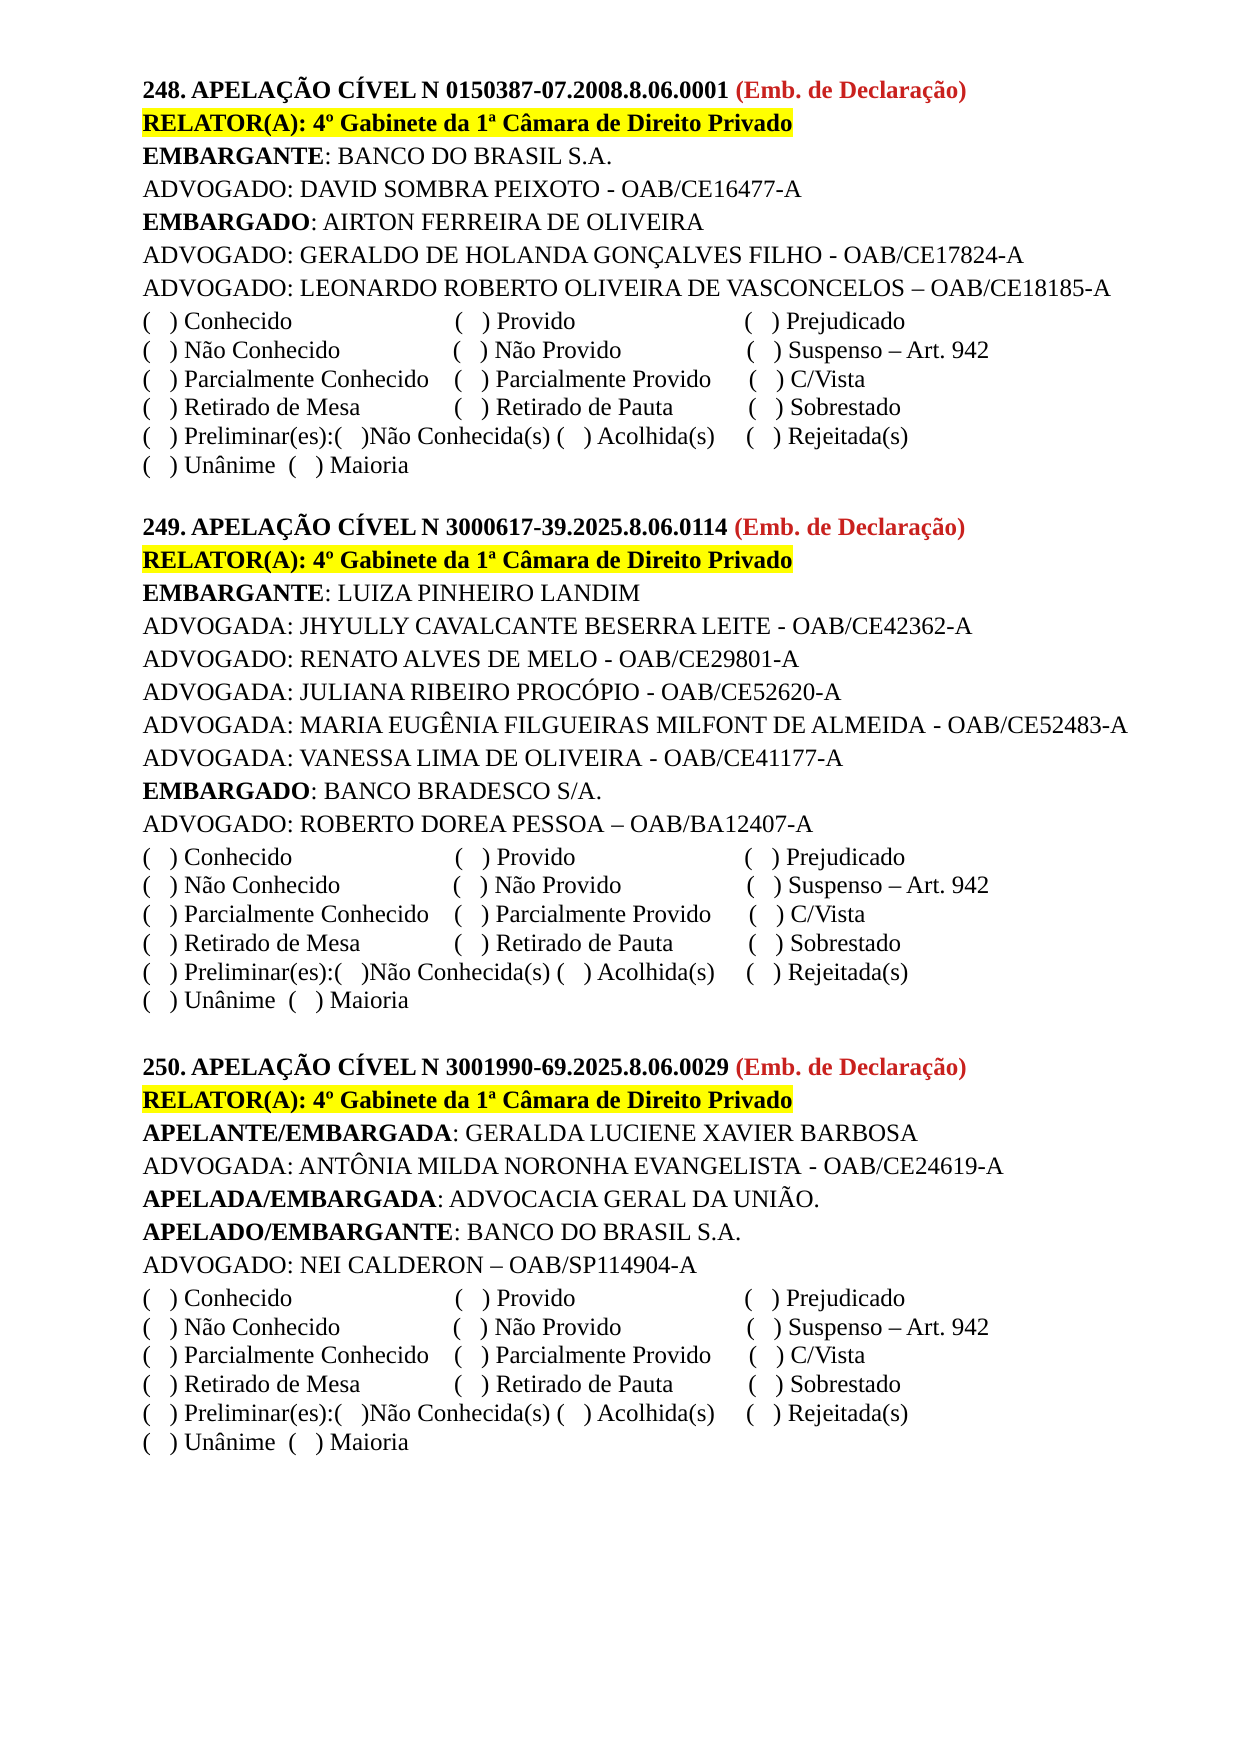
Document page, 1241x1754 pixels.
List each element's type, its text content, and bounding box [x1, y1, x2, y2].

text ( ) Unânime ( ) Maioria [142, 1427, 1141, 1521]
text ( ) Não Conhecido ( ) Não Provido ( ) Suspenso – Art. 942 [142, 871, 1158, 899]
text ( ) Parcialmente Conhecido ( ) Parcialmente Provido ( ) C/Vista [142, 364, 1158, 392]
text ( ) Retirado de Mesa ( ) Retirado de Pauta ( ) Sobrestado [142, 1369, 1158, 1398]
text ( ) Conhecido ( ) Provido ( ) Prejudicado [142, 842, 1141, 871]
text ( ) Não Conhecido ( ) Não Provido ( ) Suspenso – Art. 942 [142, 1312, 1158, 1340]
text ( ) Conhecido ( ) Provido ( ) Prejudicado [142, 306, 1141, 335]
text 249. APELAÇÃO CÍVEL N 3000617-39.2025.8.06.0114 (Emb. de Declaração) RELATOR(A): 4º Gabinete da 1ª Câmara de Direito Privado EMBARGANTE: LUIZA PINHEIRO LANDIM ADVOGADA: JHYULLY CAVALCANTE BESERRA LEITE - OAB/CE42362-A ADVOGADO: RENATO ALVES DE MELO - OAB/CE29801-A ADVOGADA: JULIANA RIBEIRO PROCÓPIO - OAB/CE52620-A ADVOGADA: MARIA EUGÊNIA FILGUEIRAS MILFONT DE ALMEIDA - OAB/CE52483-A ADVOGADA: VANESSA LIMA DE OLIVEIRA - OAB/CE41177-A EMBARGADO: BANCO BRADESCO S/A. ADVOGADO: ROBERTO DOREA PESSOA – OAB/BA12407-A [142, 479, 1141, 838]
text ( ) Parcialmente Conhecido ( ) Parcialmente Provido ( ) C/Vista [142, 1340, 1158, 1369]
text ( ) Preliminar(es):( )Não Conhecida(s) ( ) Acolhida(s) ( ) Rejeitada(s) [142, 957, 1158, 986]
text ( ) Retirado de Mesa ( ) Retirado de Pauta ( ) Sobrestado [142, 392, 1158, 421]
text ( ) Retirado de Mesa ( ) Retirado de Pauta ( ) Sobrestado [142, 928, 1158, 957]
text ( ) Unânime ( ) Maioria 250. APELAÇÃO CÍVEL N 3001990-69.2025.8.06.0029 (Emb. de Declaração) RELATOR(A): 4º Gabinete da 1ª Câmara de Direito Privado APELANTE/EMBARGADA: GERALDA LUCIENE XAVIER BARBOSA ADVOGADA: ANTÔNIA MILDA NORONHA EVANGELISTA - OAB/CE24619-A APELADA/EMBARGADA: ADVOCACIA GERAL DA UNIÃO. APELADO/EMBARGANTE: BANCO DO BRASIL S.A. ADVOGADO: NEI CALDERON – OAB/SP114904-A [142, 986, 1141, 1278]
text 248. APELAÇÃO CÍVEL N 0150387-07.2008.8.06.0001 (Emb. de Declaração) RELATOR(A): 4º Gabinete da 1ª Câmara de Direito Privado EMBARGANTE: BANCO DO BRASIL S.A. ADVOGADO: DAVID SOMBRA PEIXOTO - OAB/CE16477-A EMBARGADO: AIRTON FERREIRA DE OLIVEIRA ADVOGADO: GERALDO DE HOLANDA GONÇALVES FILHO - OAB/CE17824-A ADVOGADO: LEONARDO ROBERTO OLIVEIRA DE VASCONCELOS – OAB/CE18185-A [142, 75, 1141, 302]
text ( ) Preliminar(es):( )Não Conhecida(s) ( ) Acolhida(s) ( ) Rejeitada(s) [142, 1398, 1158, 1427]
text ( ) Não Conhecido ( ) Não Provido ( ) Suspenso – Art. 942 [142, 335, 1158, 364]
text ( ) Unânime ( ) Maioria [142, 450, 1158, 479]
text ( ) Preliminar(es):( )Não Conhecida(s) ( ) Acolhida(s) ( ) Rejeitada(s) [142, 421, 1158, 450]
text ( ) Parcialmente Conhecido ( ) Parcialmente Provido ( ) C/Vista [142, 899, 1158, 928]
text ( ) Conhecido ( ) Provido ( ) Prejudicado [142, 1283, 1141, 1312]
